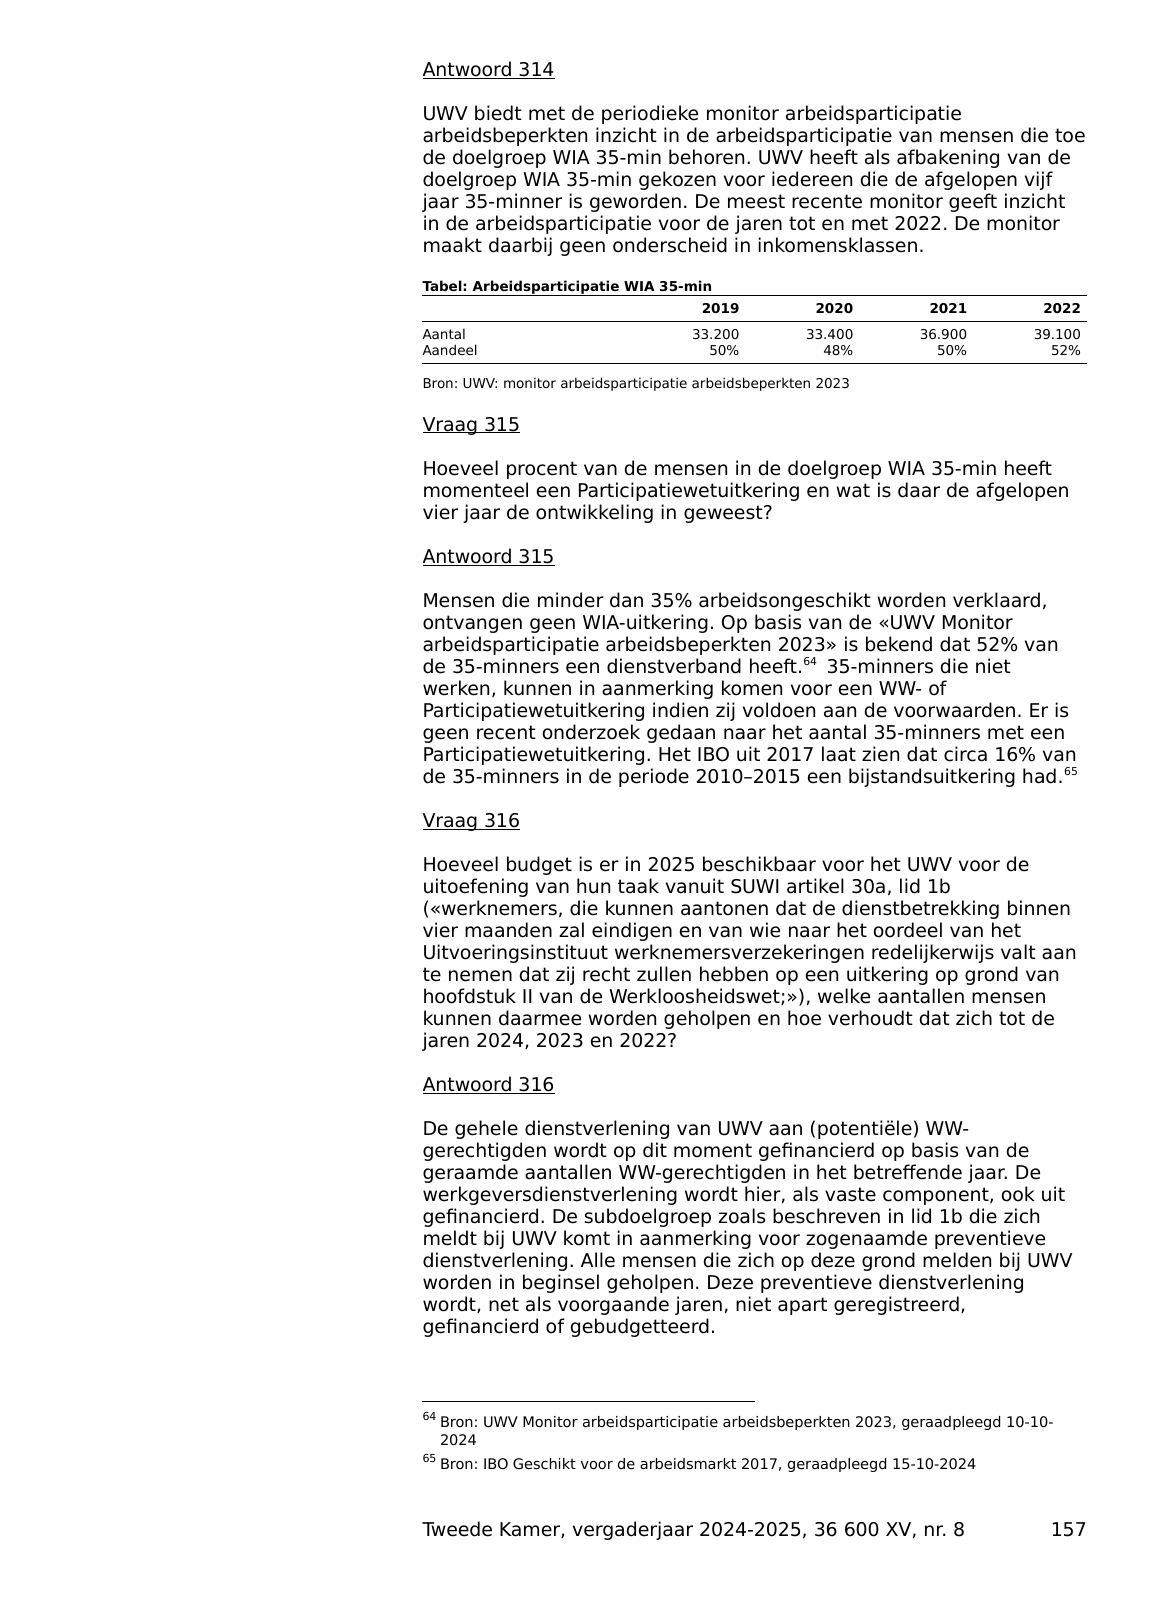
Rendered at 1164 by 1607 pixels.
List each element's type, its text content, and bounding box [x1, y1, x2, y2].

table_cell 50% [631, 342, 745, 363]
text De gehele dienstverlening van UWV aan (potentiële) WW-gerechtigden wordt op dit moment gefinancierd op basis van de geraamde aantallen WW-gerechtigden in het betreffende jaar. De werkgeversdienstverlening wordt hier, als vaste component, ook uit gefinancierd. De subdoelgroep zoals beschreven in lid 1b die zich meldt bij UWV komt in aanmerking voor zogenaamde preventieve dienstverlening. Alle mensen die zich op deze grond melden bij UWV worden in beginsel geholpen. Deze preventieve dienstverlening wordt, net als voorgaande jaren, niet apart geregistreerd, gefinancierd of gebudgetteerd. [422, 1118, 1087, 1338]
table_cell Aantal [422, 322, 631, 342]
text Hoeveel procent van de mensen in de doelgroep WIA 35-min heeft momenteel een Participatiewetuitkering en wat is daar de afgelopen vier jaar de ontwikkeling in geweest? [422, 458, 1087, 523]
table_cell 2019 [631, 296, 745, 321]
table_cell 52% [973, 342, 1087, 363]
table_cell 33.400 [745, 322, 859, 342]
table_header Tabel: Arbeidsparticipatie WIA 35-min [422, 279, 1087, 295]
table_cell 50% [859, 342, 973, 363]
table_cell 2020 [745, 296, 859, 321]
text Bron: IBO Geschikt voor de arbeidsmarkt 2017, geraadpleegd 15-10-2024 [422, 1452, 1087, 1474]
table_cell 36.900 [859, 322, 973, 342]
text UWV biedt met de periodieke monitor arbeidsparticipatie arbeidsbeperkten inzicht in de arbeidsparticipatie van mensen die toe de doelgroep WIA 35-min behoren. UWV heeft als afbakening van de doelgroep WIA 35-min gekozen voor iedereen die de afgelopen vijf jaar 35-minner is geworden. De meest recente monitor geeft inzicht in de arbeidsparticipatie voor de jaren tot en met 2022. De monitor maakt daarbij geen onderscheid in inkomensklassen. [422, 103, 1087, 257]
table_cell 2022 [973, 296, 1087, 321]
table_cell 48% [745, 342, 859, 363]
table_cell Aandeel [422, 342, 631, 363]
table_cell Bron: UWV: monitor arbeidsparticipatie arbeidsbeperkten 2023 [422, 364, 1087, 391]
subtitle Antwoord 314 [422, 59, 1087, 81]
subtitle Vraag 315 [422, 413, 1087, 435]
subtitle Antwoord 315 [422, 546, 1087, 568]
text Mensen die minder dan 35% arbeidsongeschikt worden verklaard, ontvangen geen WIA-uitkering. Op basis van de «UWV Monitor arbeidsparticipatie arbeidsbeperkten 2023» is bekend dat 52% van de 35-minners een dienstverband heeft. 35-minners die niet werken, kunnen in aanmerking komen voor een WW- of Participatiewetuitkering indien zij voldoen aan de voorwaarden. Er is geen recent onderzoek gedaan naar het aantal 35-minners met een Participatiewetuitkering. Het IBO uit 2017 laat zien dat circa 16% van de 35-minners in de periode 2010–2015 een bijstandsuitkering had. [422, 590, 1087, 788]
text Bron: UWV Monitor arbeidsparticipatie arbeidsbeperkten 2023, geraadpleegd 10-10-2024 [422, 1410, 1087, 1449]
table_cell 33.200 [631, 322, 745, 342]
text Hoeveel budget is er in 2025 beschikbaar voor het UWV voor de uitoefening van hun taak vanuit SUWI artikel 30a, lid 1b («werknemers, die kunnen aantonen dat de dienstbetrekking binnen vier maanden zal eindigen en van wie naar het oordeel van het Uitvoeringsinstituut werknemersverzekeringen redelijkerwijs valt aan te nemen dat zij recht zullen hebben op een uitkering op grond van hoofdstuk II van de Werkloosheidswet;»), welke aantallen mensen kunnen daarmee worden geholpen en hoe verhoudt dat zich tot de jaren 2024, 2023 en 2022? [422, 854, 1087, 1052]
subtitle Vraag 316 [422, 810, 1087, 832]
table_cell 39.100 [973, 322, 1087, 342]
table_cell [422, 296, 631, 321]
table_cell 2021 [859, 296, 973, 321]
subtitle Antwoord 316 [422, 1074, 1087, 1096]
